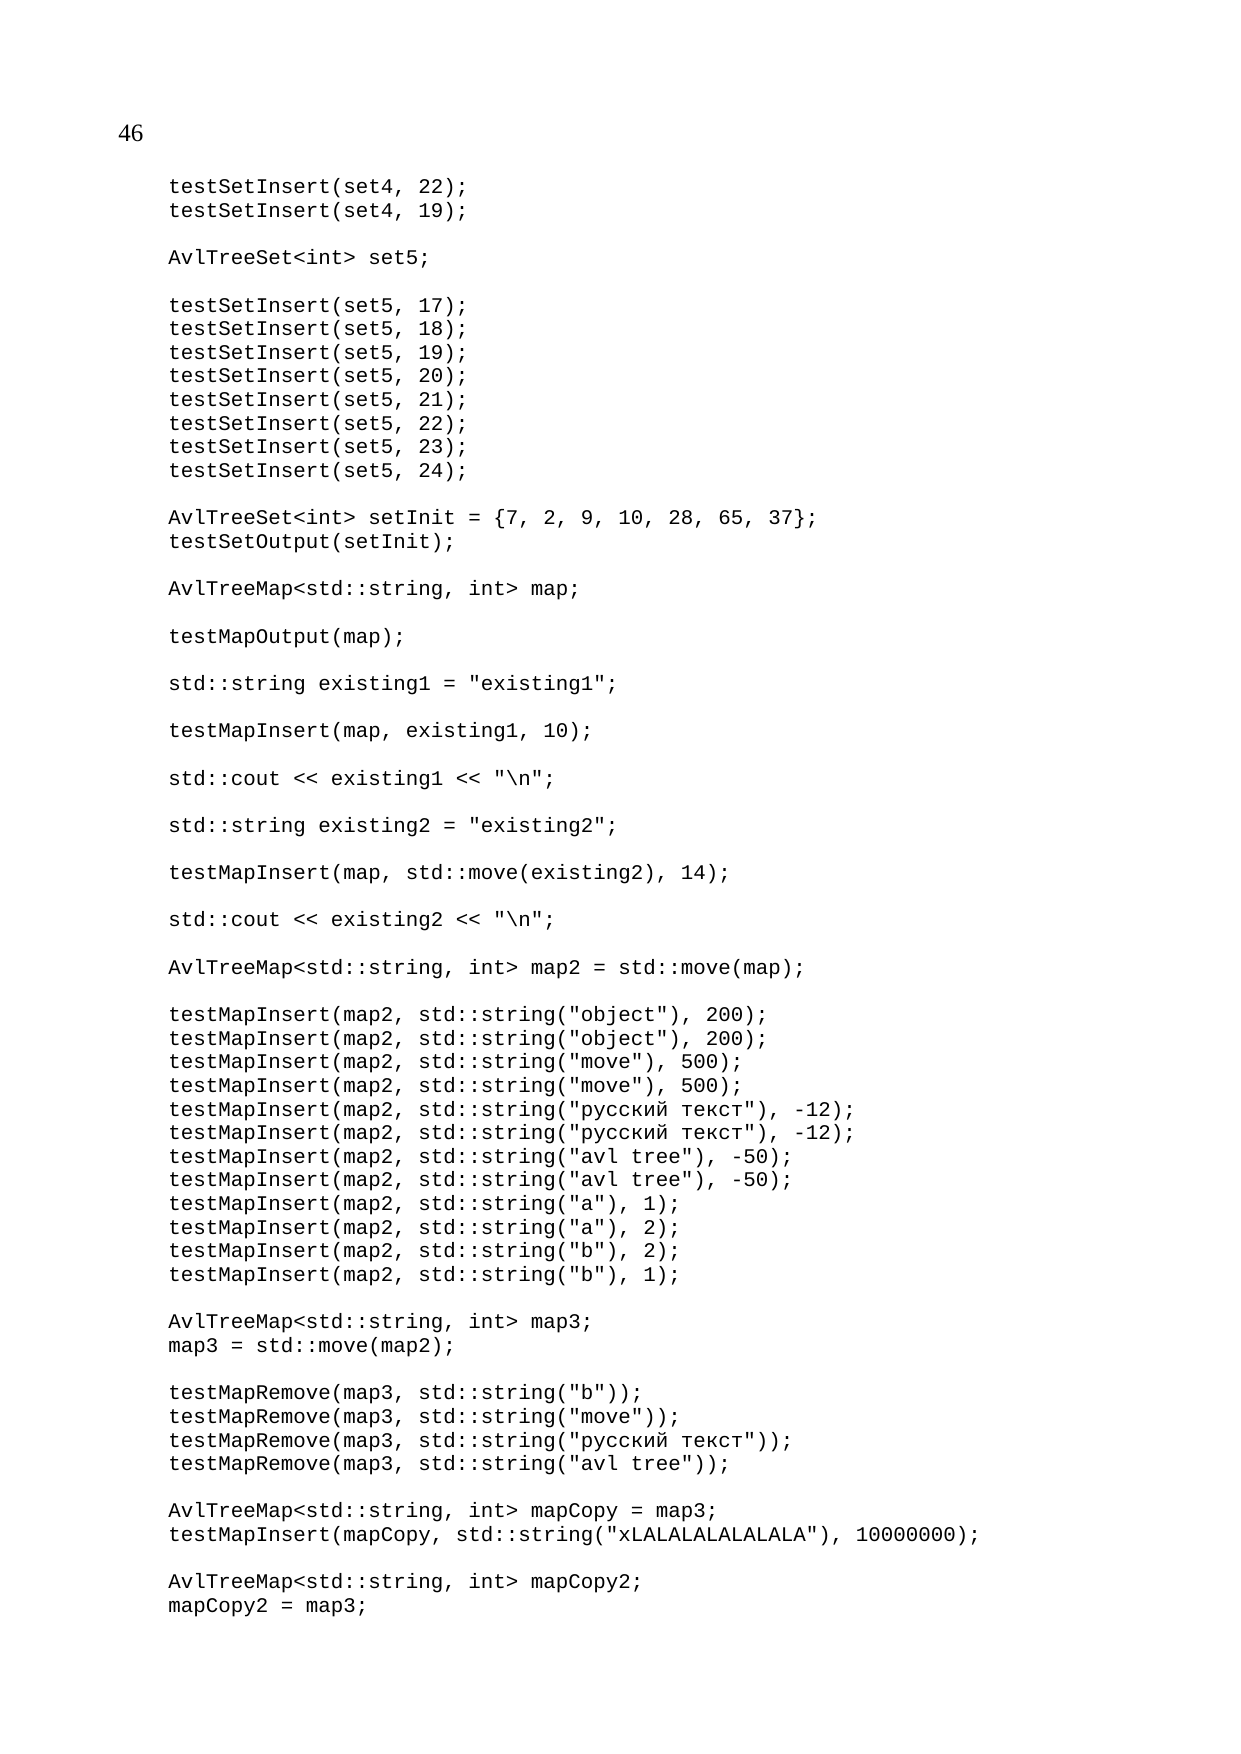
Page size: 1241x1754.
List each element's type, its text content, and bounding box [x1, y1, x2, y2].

text testSetInsert(set4, 22); [118, 176, 1122, 200]
text testMapInsert(map2, std::string("a"), 2); [118, 1217, 1122, 1240]
text AvlTreeMap<std::string, int> mapCopy2; [118, 1571, 1122, 1595]
text testMapInsert(mapCopy, std::string("xLALALALALALALA"), 10000000); [118, 1524, 1122, 1548]
text testMapRemove(map3, std::string("b")); [118, 1382, 1122, 1406]
text testMapInsert(map2, std::string("move"), 500); [118, 1051, 1122, 1075]
text mapCopy2 = map3; [118, 1595, 1122, 1619]
text std::string existing2 = "existing2"; [118, 815, 1122, 838]
text testMapInsert(map, existing1, 10); [118, 720, 1122, 744]
text testMapInsert(map2, std::string("русский текст"), -12); [118, 1122, 1122, 1146]
text AvlTreeMap<std::string, int> mapCopy = map3; [118, 1501, 1122, 1524]
text testMapInsert(map, std::move(existing2), 14); [118, 862, 1122, 886]
text testMapRemove(map3, std::string("avl tree")); [118, 1453, 1122, 1477]
text testSetInsert(set5, 24); [118, 460, 1122, 484]
text std::string existing1 = "existing1"; [118, 673, 1122, 697]
text testMapRemove(map3, std::string("move")); [118, 1406, 1122, 1429]
text testMapOutput(map); [118, 626, 1122, 649]
text testSetInsert(set5, 23); [118, 436, 1122, 460]
text testSetInsert(set4, 19); [118, 200, 1122, 224]
text testMapInsert(map2, std::string("a"), 1); [118, 1193, 1122, 1217]
text AvlTreeSet<int> setInit = {7, 2, 9, 10, 28, 65, 37}; [118, 507, 1122, 531]
text testMapInsert(map2, std::string("move"), 500); [118, 1075, 1122, 1098]
text testMapInsert(map2, std::string("b"), 2); [118, 1240, 1122, 1264]
text testSetInsert(set5, 21); [118, 389, 1122, 413]
text testSetInsert(set5, 20); [118, 366, 1122, 389]
text testSetInsert(set5, 19); [118, 342, 1122, 366]
text testSetOutput(setInit); [118, 531, 1122, 555]
text std::cout << existing2 << "\n"; [118, 909, 1122, 933]
text std::cout << existing1 << "\n"; [118, 767, 1122, 791]
text testMapInsert(map2, std::string("avl tree"), -50); [118, 1169, 1122, 1193]
text testMapInsert(map2, std::string("object"), 200); [118, 1004, 1122, 1028]
text testMapInsert(map2, std::string("b"), 1); [118, 1264, 1122, 1288]
text map3 = std::move(map2); [118, 1335, 1122, 1359]
text testSetInsert(set5, 22); [118, 413, 1122, 436]
text testMapInsert(map2, std::string("avl tree"), -50); [118, 1146, 1122, 1169]
text AvlTreeSet<int> set5; [118, 247, 1122, 271]
text testMapRemove(map3, std::string("русский текст")); [118, 1429, 1122, 1453]
text testMapInsert(map2, std::string("object"), 200); [118, 1028, 1122, 1051]
text testSetInsert(set5, 18); [118, 318, 1122, 342]
text AvlTreeMap<std::string, int> map2 = std::move(map); [118, 957, 1122, 980]
text AvlTreeMap<std::string, int> map; [118, 578, 1122, 602]
text testSetInsert(set5, 17); [118, 294, 1122, 318]
text testMapInsert(map2, std::string("русский текст"), -12); [118, 1098, 1122, 1122]
text AvlTreeMap<std::string, int> map3; [118, 1311, 1122, 1335]
